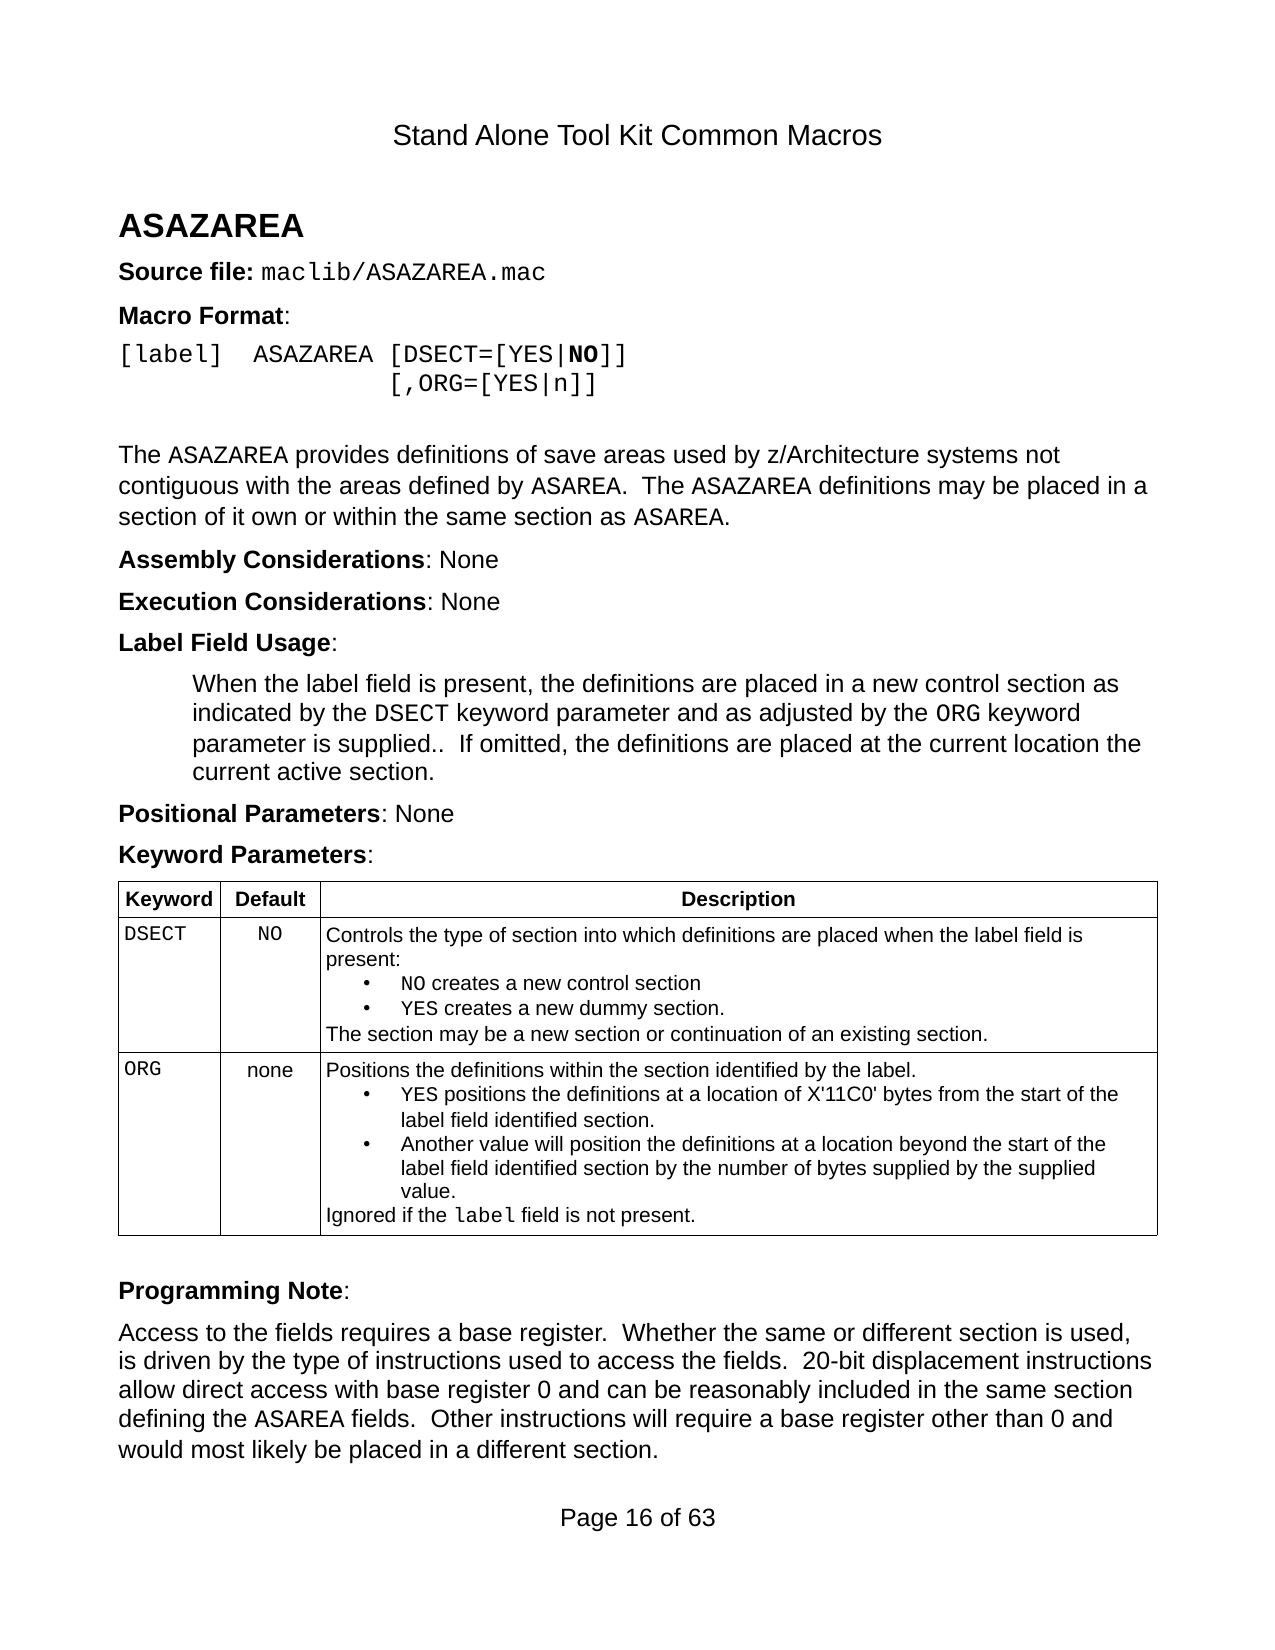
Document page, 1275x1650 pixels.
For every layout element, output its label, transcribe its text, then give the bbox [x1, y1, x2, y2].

text Macro Format: [118, 301, 1157, 329]
text [label] ASAZAREA [DSECT=[YES|NO]] [118, 342, 1157, 370]
table_header Description [321, 882, 1157, 917]
table_header Default [221, 882, 320, 917]
table_cell Controls the type of section into which definitions are placed when the label field is present: NO creates a new control section YES creates a new dummy section. The section may be a new section or continuation of an existing section. [321, 918, 1157, 1052]
text [,ORG=[YES|n]] [118, 370, 1157, 399]
table_header Keyword [119, 882, 220, 917]
text Keyword Parameters: [118, 840, 1157, 869]
text Execution Considerations: None [118, 586, 1157, 615]
text Source file: maclib/ASAZAREA.mac [118, 257, 1157, 288]
text Positional Parameters: None [118, 799, 1157, 827]
text Assembly Considerations: None [118, 545, 1157, 574]
text Access to the fields requires a base register. Whether the same or different section is used, is driven by the type of instructions used to access the fields. 20-bit displacement instructions allow direct access with base register 0 and can be reasonably included in the same section defining the ASAREA fields. Other instructions will require a base register other than 0 and would most likely be placed in a different section. [118, 1317, 1157, 1463]
table_cell DSECT [119, 918, 220, 1052]
table_cell ORG [119, 1053, 220, 1235]
text When the label field is present, the definitions are placed in a new control section as indicated by the DSECT keyword parameter and as adjusted by the ORG keyword parameter is supplied.. If omitted, the definitions are placed at the current location the current active section. [192, 669, 1157, 786]
table_cell Positions the definitions within the section identified by the label. YES positions the definitions at a location of X'11C0' bytes from the start of the label field identified section. Another value will position the definitions at a location beyond the start of the label field identified section by the number of bytes supplied by the supplied value. Ignored if the label field is not present. [321, 1053, 1157, 1235]
text The ASAZAREA provides definitions of save areas used by z/Architecture systems not contiguous with the areas defined by ASAREA. The ASAZAREA definitions may be placed in a section of it own or within the same section as ASAREA. [118, 440, 1157, 533]
subtitle ASAZAREA [118, 206, 1157, 245]
table_cell none [221, 1053, 320, 1235]
text Programming Note: [118, 1276, 1157, 1305]
text Label Field Usage: [118, 628, 1157, 656]
table_cell NO [221, 918, 320, 1052]
